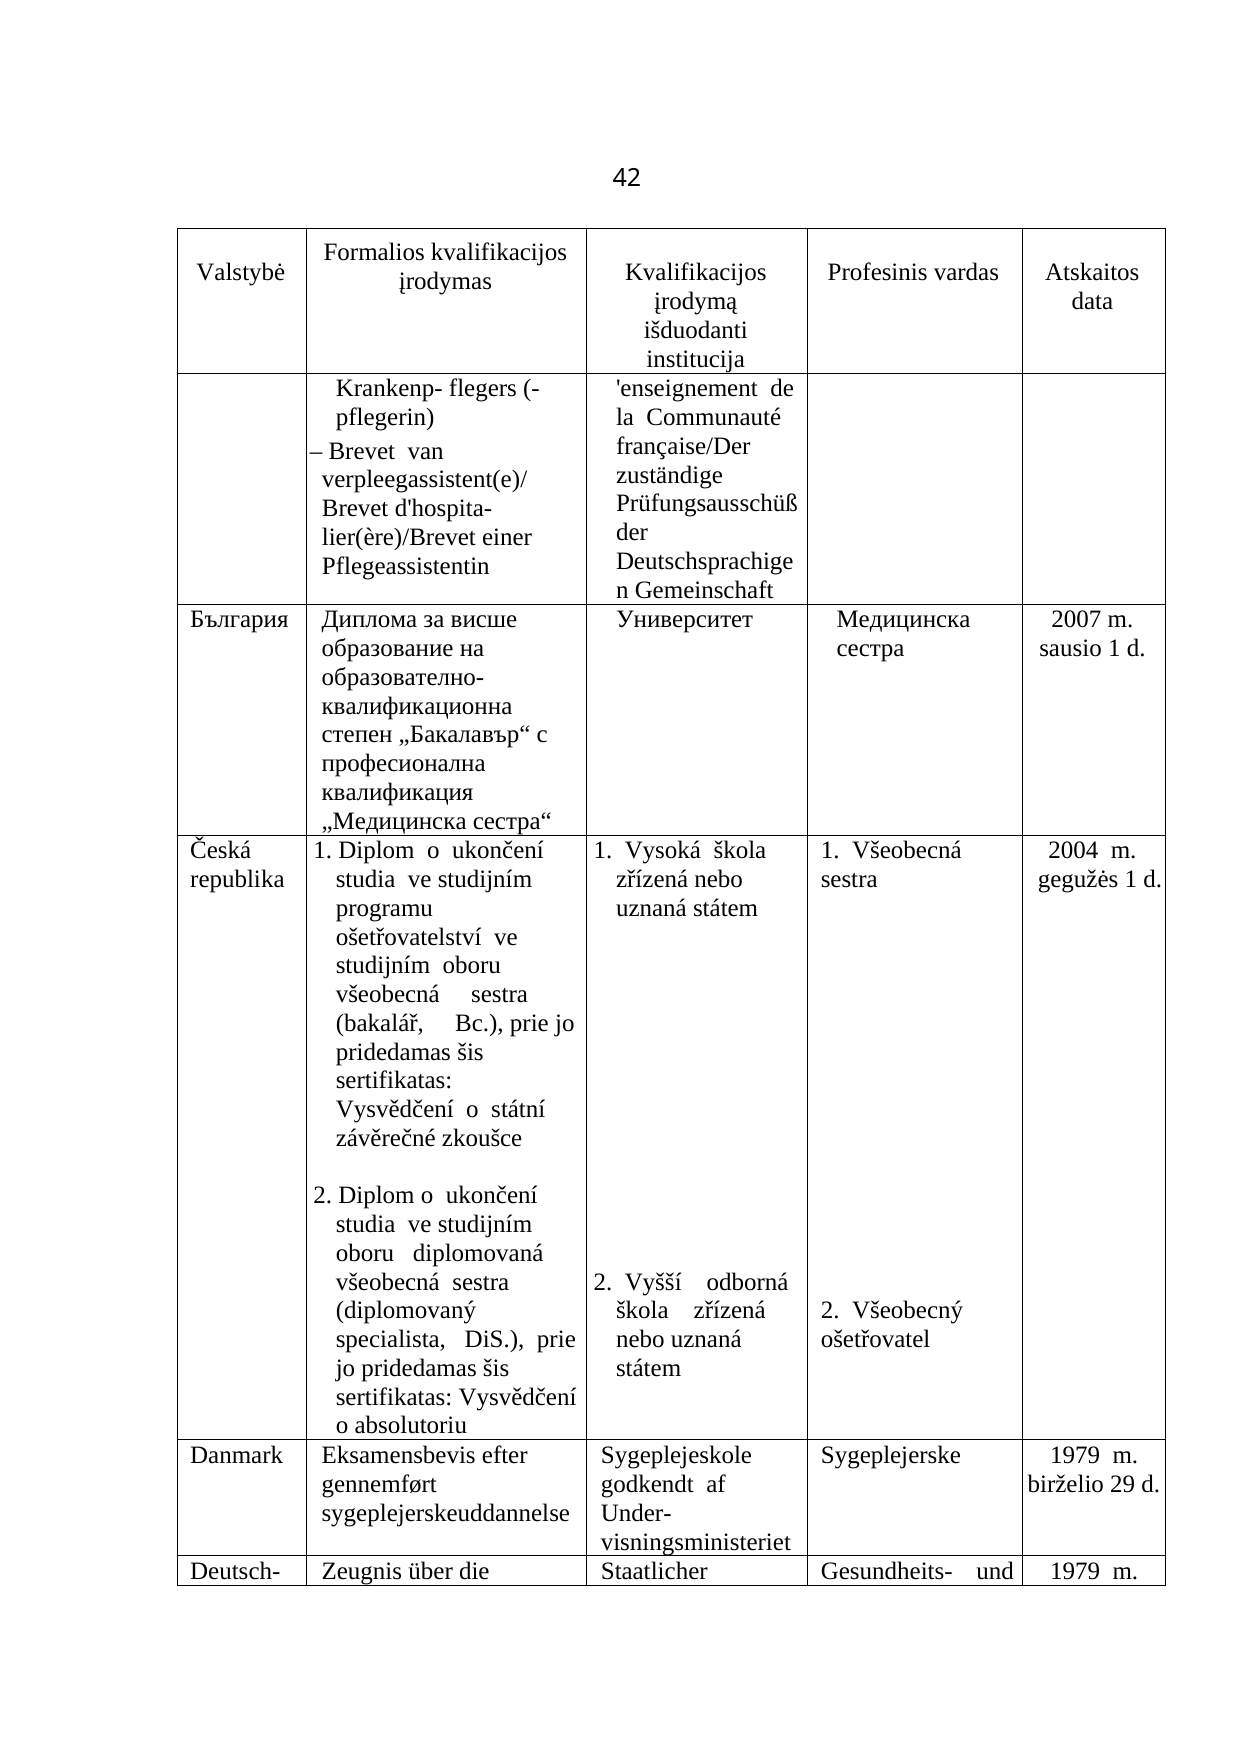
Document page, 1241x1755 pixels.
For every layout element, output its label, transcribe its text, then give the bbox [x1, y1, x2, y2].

table_cell Sygeplejeskole godkendt af Under- visningsministeriet [587, 1440, 807, 1555]
table_cell Česká republika [178, 836, 306, 1439]
table_cell Zeugnis über die [307, 1556, 586, 1585]
table_cell 1979 m. [1023, 1556, 1165, 1585]
table_cell 1. Vysoká škola zřízená nebo uznaná státem 2. Vyšší odborná škola zřízená nebo uznaná státem [587, 836, 807, 1439]
table_cell [808, 374, 1022, 603]
table_header Atskaitos data [1023, 229, 1165, 372]
table_cell [178, 374, 306, 603]
table_cell Krankenp- flegers (-pflegerin) – Brevet van verpleegassistent(e)/ Brevet d'hospita-lier(ère)/Brevet einer Pflegeassistentin [307, 374, 586, 603]
table_cell [1023, 374, 1165, 603]
table_cell 1979 m. birželio 29 d. [1023, 1440, 1165, 1555]
table_header Formalios kvalifikacijos įrodymas [307, 229, 586, 372]
table_header Kvalifikacijos įrodymą išduodanti institucija [587, 229, 807, 372]
table_cell Медицинска сестра [808, 605, 1022, 834]
table_cell Danmark [178, 1440, 306, 1555]
table_cell 1. Všeobecná sestra 2. Všeobecný ošetřovatel [808, 836, 1022, 1439]
table_cell Sygeplejerske [808, 1440, 1022, 1555]
table_header Profesinis vardas [808, 229, 1022, 372]
table_cell 'enseignement de la Communauté française/Der zuständige Prüfungsausschüß der Deutschsprachigen Gemeinschaft [587, 374, 807, 603]
table_cell Университет [587, 605, 807, 834]
table_header Valstybė [178, 229, 306, 372]
table_cell Deutsch- [178, 1556, 306, 1585]
table_cell Диплома за висше образование на образователно-квалификационна степен „Бакалавър“ с професионална квалификация „Медицинска сестра“ [307, 605, 586, 834]
table_cell Staatlicher [587, 1556, 807, 1585]
table_cell Gesundheits- und [808, 1556, 1022, 1585]
table_cell 1. Diplom o ukončení studia ve studijním programu ošetřovatelství ve studijním oboru všeobecná sestra (bakalář, Bc.), prie jo pridedamas šis sertifikatas: Vysvědčení o státní závěrečné zkoušce 2. Diplom o ukončení studia ve studijním oboru diplomovaná všeobecná sestra (diplomovaný specialista, DiS.), prie jo pridedamas šis sertifikatas: Vysvědčení o absolutoriu [307, 836, 586, 1439]
table_cell 2007 m. sausio 1 d. [1023, 605, 1165, 834]
table_cell 2004 m. gegužės 1 d. [1023, 836, 1165, 1439]
table_cell Eksamensbevis efter gennemført sygeplejerskeuddannelse [307, 1440, 586, 1555]
table_cell България [178, 605, 306, 834]
